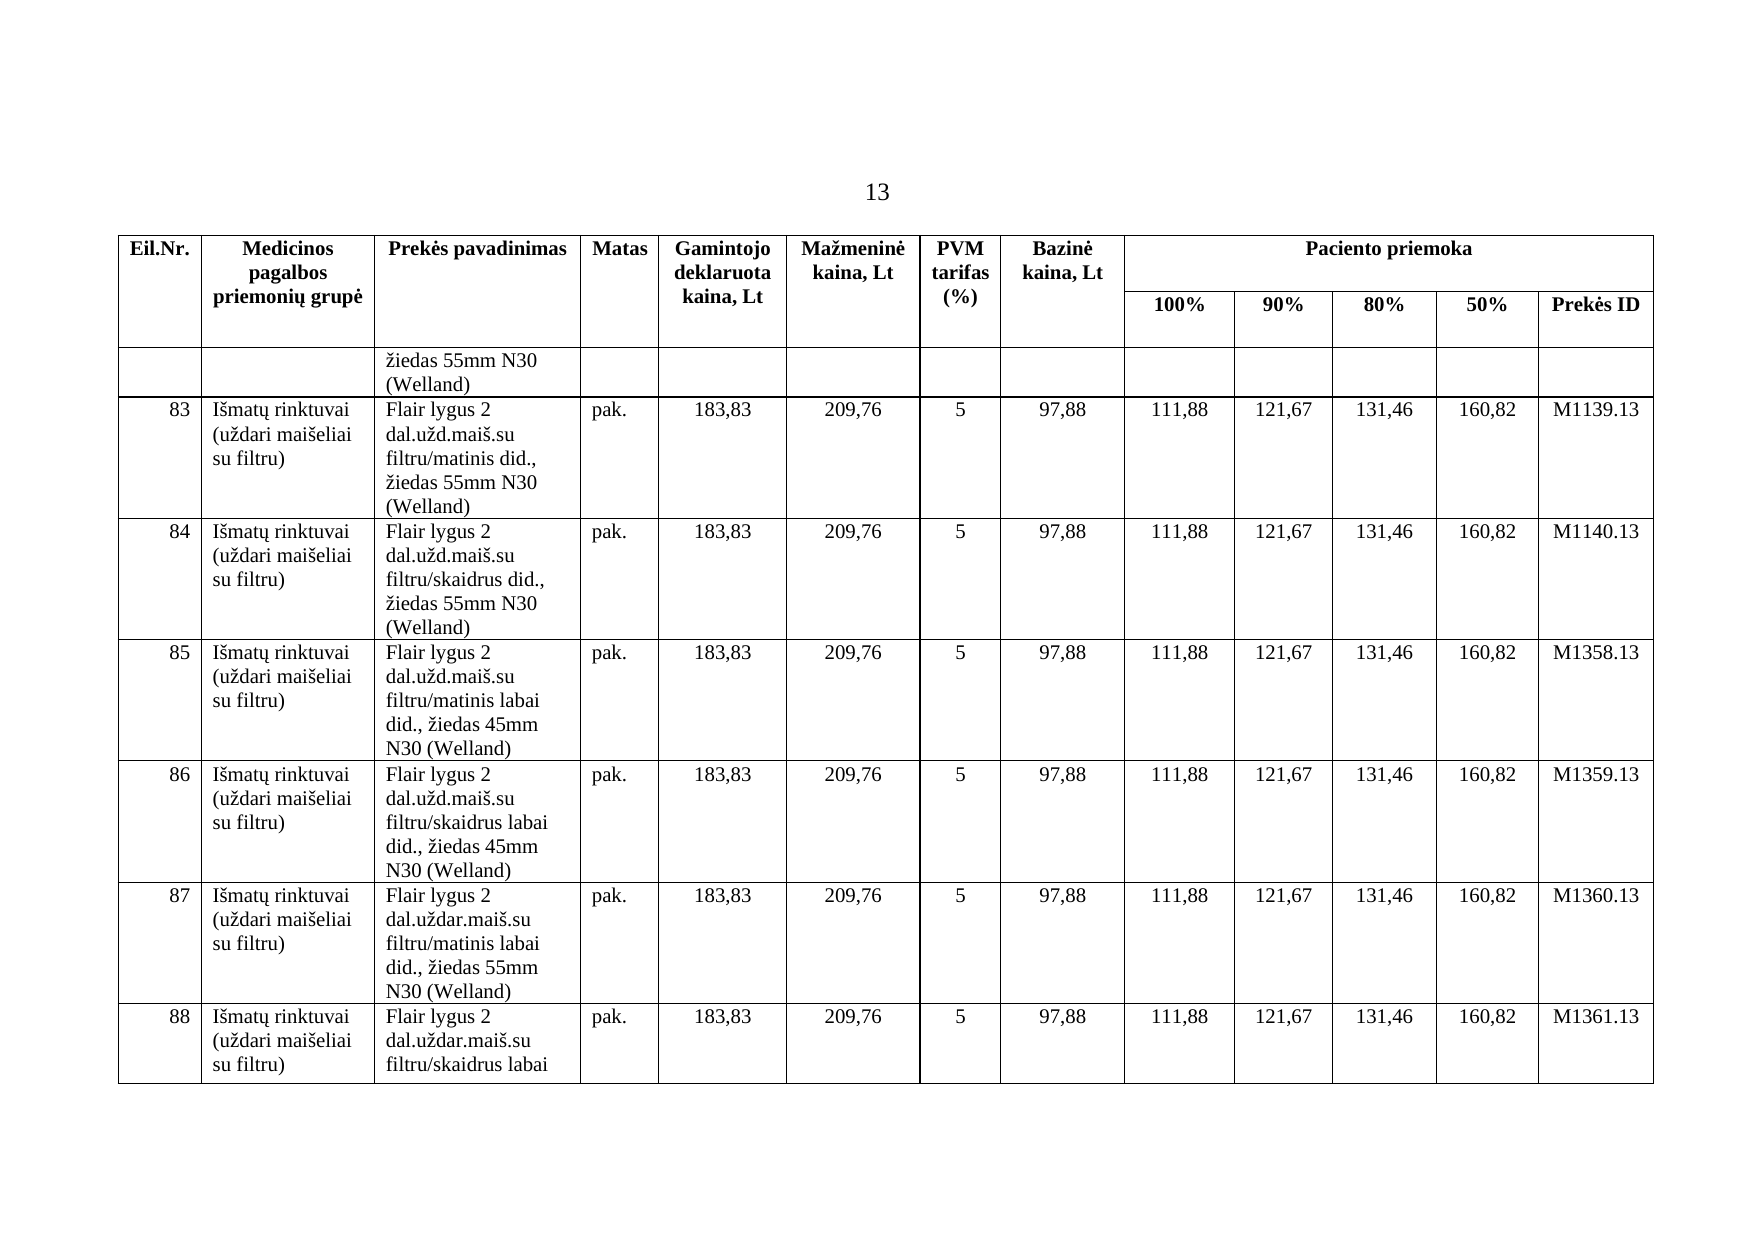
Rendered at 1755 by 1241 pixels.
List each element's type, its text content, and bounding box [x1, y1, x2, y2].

table_cell 160,82 [1437, 1004, 1538, 1083]
table_cell M1140.13 [1539, 519, 1653, 639]
table_cell 5 [921, 883, 1000, 1003]
table_cell [1437, 348, 1538, 396]
table_cell 97,88 [1001, 1004, 1124, 1083]
table_cell M1359.13 [1539, 761, 1653, 882]
table_cell 111,88 [1125, 519, 1234, 639]
table_cell 183,83 [659, 640, 786, 760]
table_cell 131,46 [1333, 640, 1436, 760]
table_cell 5 [921, 519, 1000, 639]
table_cell 83 [119, 398, 201, 518]
table_cell 160,82 [1437, 640, 1538, 760]
table_cell 183,83 [659, 761, 786, 882]
table_cell pak. [581, 1004, 658, 1083]
table_cell 97,88 [1001, 519, 1124, 639]
table_cell pak. [581, 761, 658, 882]
table_cell 111,88 [1125, 883, 1234, 1003]
table_header Gamintojo deklaruota kaina, Lt [659, 236, 786, 347]
table_cell 183,83 [659, 1004, 786, 1083]
table_cell Flair lygus 2 dal.užd.maiš.su filtru/matinis did., žiedas 55mm N30 (Welland) [375, 398, 580, 518]
table_cell pak. [581, 640, 658, 760]
table_cell Flair lygus 2 dal.uždar.maiš.su filtru/skaidrus labai [375, 1004, 580, 1083]
table_cell 111,88 [1125, 398, 1234, 518]
table_cell M1139.13 [1539, 398, 1653, 518]
table_cell 90% [1235, 292, 1332, 347]
table_cell M1361.13 [1539, 1004, 1653, 1083]
table_cell 131,46 [1333, 398, 1436, 518]
table_cell M1360.13 [1539, 883, 1653, 1003]
table_cell 131,46 [1333, 1004, 1436, 1083]
table_header Prekės pavadinimas [375, 236, 580, 347]
table_cell 209,76 [787, 1004, 919, 1083]
table_cell [119, 348, 201, 396]
table_cell [1001, 348, 1124, 396]
table_header Matas [581, 236, 658, 347]
table_cell [787, 348, 919, 396]
table_cell 121,67 [1235, 1004, 1332, 1083]
table_cell 88 [119, 1004, 201, 1083]
table_cell Išmatų rinktuvai (uždari maišeliai su filtru) [202, 883, 374, 1003]
table_cell Flair lygus 2 dal.užd.maiš.su filtru/skaidrus did., žiedas 55mm N30 (Welland) [375, 519, 580, 639]
table_cell 121,67 [1235, 761, 1332, 882]
table_cell Išmatų rinktuvai (uždari maišeliai su filtru) [202, 761, 374, 882]
table_cell 97,88 [1001, 398, 1124, 518]
table_cell Prekės ID [1539, 292, 1653, 347]
table_cell 97,88 [1001, 640, 1124, 760]
table_cell Išmatų rinktuvai (uždari maišeliai su filtru) [202, 398, 374, 518]
table_cell 121,67 [1235, 398, 1332, 518]
table_cell Flair lygus 2 dal.užd.maiš.su filtru/skaidrus labai did., žiedas 45mm N30 (Welland) [375, 761, 580, 882]
table_cell 209,76 [787, 640, 919, 760]
table_cell 121,67 [1235, 519, 1332, 639]
table_cell 97,88 [1001, 761, 1124, 882]
table_cell 84 [119, 519, 201, 639]
table_cell Išmatų rinktuvai (uždari maišeliai su filtru) [202, 519, 374, 639]
table_cell 111,88 [1125, 761, 1234, 882]
table_cell 5 [921, 1004, 1000, 1083]
table_header Bazinė kaina, Lt [1001, 236, 1124, 347]
table_cell pak. [581, 398, 658, 518]
table_cell žiedas 55mm N30 (Welland) [375, 348, 580, 396]
table_cell [581, 348, 658, 396]
table_cell Išmatų rinktuvai (uždari maišeliai su filtru) [202, 640, 374, 760]
table_header Mažmeninė kaina, Lt [787, 236, 919, 347]
table_cell 100% [1125, 292, 1234, 347]
table_cell 131,46 [1333, 519, 1436, 639]
table_cell 5 [921, 761, 1000, 882]
table_cell 111,88 [1125, 640, 1234, 760]
table_cell 160,82 [1437, 398, 1538, 518]
table_cell [921, 348, 1000, 396]
table_cell 86 [119, 761, 201, 882]
table_cell 183,83 [659, 519, 786, 639]
table_cell [1125, 348, 1234, 396]
table_cell 209,76 [787, 519, 919, 639]
table_cell 209,76 [787, 398, 919, 518]
table_header Eil.Nr. [119, 236, 201, 347]
table_cell 131,46 [1333, 883, 1436, 1003]
table_cell Flair lygus 2 dal.užd.maiš.su filtru/matinis labai did., žiedas 45mm N30 (Welland) [375, 640, 580, 760]
table_cell [659, 348, 786, 396]
table_cell [202, 348, 374, 396]
table_cell 50% [1437, 292, 1538, 347]
table_cell pak. [581, 519, 658, 639]
table_cell 160,82 [1437, 883, 1538, 1003]
table_cell [1333, 348, 1436, 396]
table_cell 80% [1333, 292, 1436, 347]
table_cell 183,83 [659, 398, 786, 518]
table_cell 111,88 [1125, 1004, 1234, 1083]
table_header PVM tarifas (%) [921, 236, 1000, 347]
table_cell 5 [921, 640, 1000, 760]
table_cell 5 [921, 398, 1000, 518]
table_cell [1539, 348, 1653, 396]
table_cell 85 [119, 640, 201, 760]
table_cell 183,83 [659, 883, 786, 1003]
table_cell 121,67 [1235, 640, 1332, 760]
table_cell 160,82 [1437, 761, 1538, 882]
table_header Paciento priemoka [1125, 236, 1653, 291]
table_cell 209,76 [787, 883, 919, 1003]
table_cell 121,67 [1235, 883, 1332, 1003]
table_header Medicinos pagalbos priemonių grupė [202, 236, 374, 347]
table_cell 87 [119, 883, 201, 1003]
table_cell pak. [581, 883, 658, 1003]
table_cell 97,88 [1001, 883, 1124, 1003]
table_cell 131,46 [1333, 761, 1436, 882]
table_cell [1235, 348, 1332, 396]
table_cell M1358.13 [1539, 640, 1653, 760]
table_cell Flair lygus 2 dal.uždar.maiš.su filtru/matinis labai did., žiedas 55mm N30 (Welland) [375, 883, 580, 1003]
table_cell 160,82 [1437, 519, 1538, 639]
table_cell 209,76 [787, 761, 919, 882]
table_cell Išmatų rinktuvai (uždari maišeliai su filtru) [202, 1004, 374, 1083]
